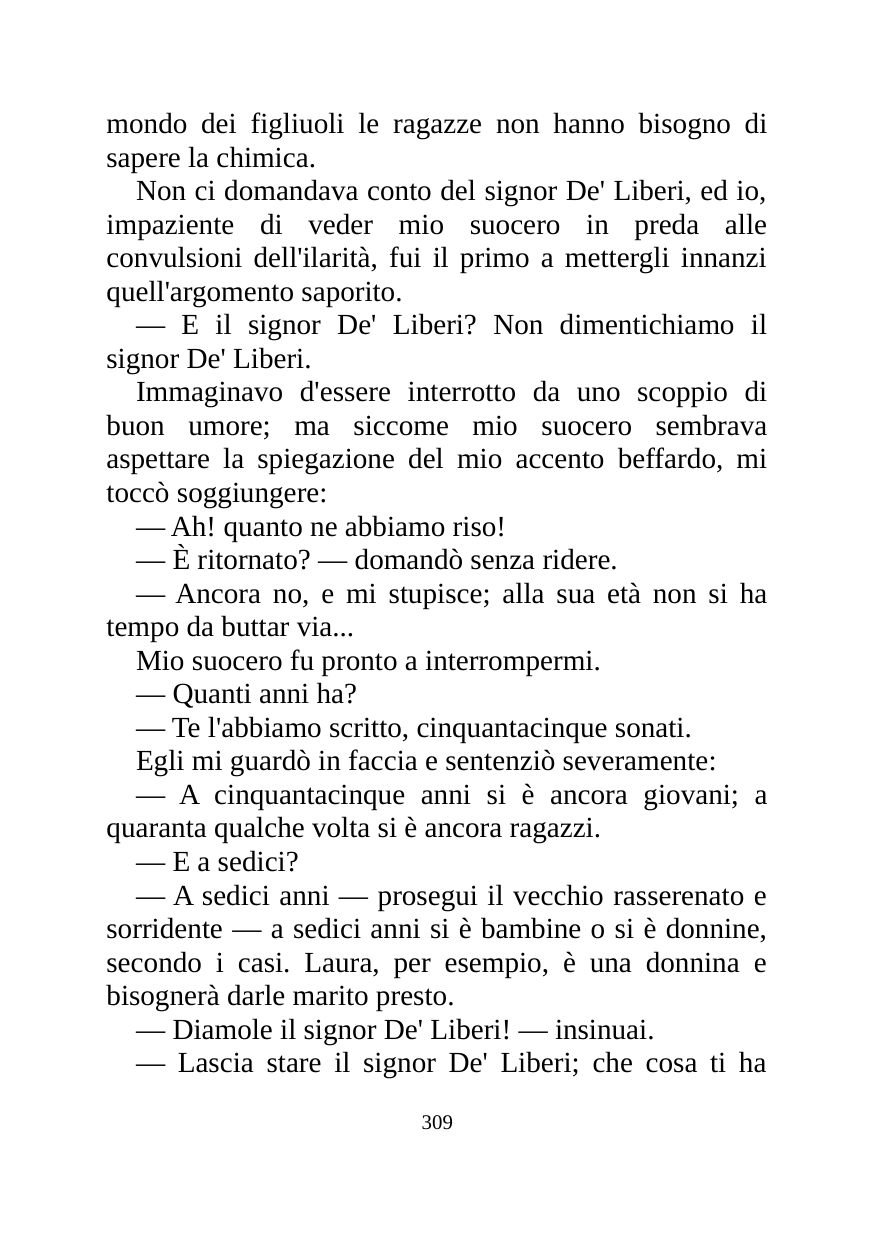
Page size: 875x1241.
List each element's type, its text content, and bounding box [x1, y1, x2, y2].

text Immaginavo d'essere interrotto da uno scoppio di buon umore; ma siccome mio suocero sembrava aspettare la spiegazione del mio accento beffardo, mi toccò soggiungere: [106, 374, 768, 509]
text — Te l'abbiamo scritto, cinquantacinque sonati. [106, 710, 768, 743]
text mondo dei figliuoli le ragazze non hanno bisogno di sapere la chimica. [106, 106, 768, 173]
text — È ritornato? — domandò senza ridere. [106, 542, 768, 576]
text — E a sedici? [106, 844, 768, 878]
text — Ah! quanto ne abbiamo riso! [106, 509, 768, 542]
text Egli mi guardò in faccia e sentenziò severamente: [106, 743, 768, 777]
text — A sedici anni — prosegui il vecchio rasserenato e sorridente — a sedici anni si è bambine o si è donnine, secondo i casi. Laura, per esempio, è una donnina e bisognerà darle marito presto. [106, 878, 768, 1012]
text — Lascia stare il signor De' Liberi; che cosa ti ha [106, 1045, 768, 1079]
text — Quanti anni ha? [106, 676, 768, 710]
text Non ci domandava conto del signor De' Liberi, ed io, impaziente di veder mio suocero in preda alle convulsioni dell'ilarità, fui il primo a mettergli innanzi quell'argomento saporito. [106, 173, 768, 307]
text — E il signor De' Liberi? Non dimentichiamo il signor De' Liberi. [106, 307, 768, 374]
text — Ancora no, e mi stupisce; alla sua età non si ha tempo da buttar via... [106, 576, 768, 643]
text — Diamole il signor De' Liberi! — insinuai. [106, 1012, 768, 1045]
text — A cinquantacinque anni si è ancora giovani; a quaranta qualche volta si è ancora ragazzi. [106, 777, 768, 844]
text Mio suocero fu pronto a interrompermi. [106, 643, 768, 676]
